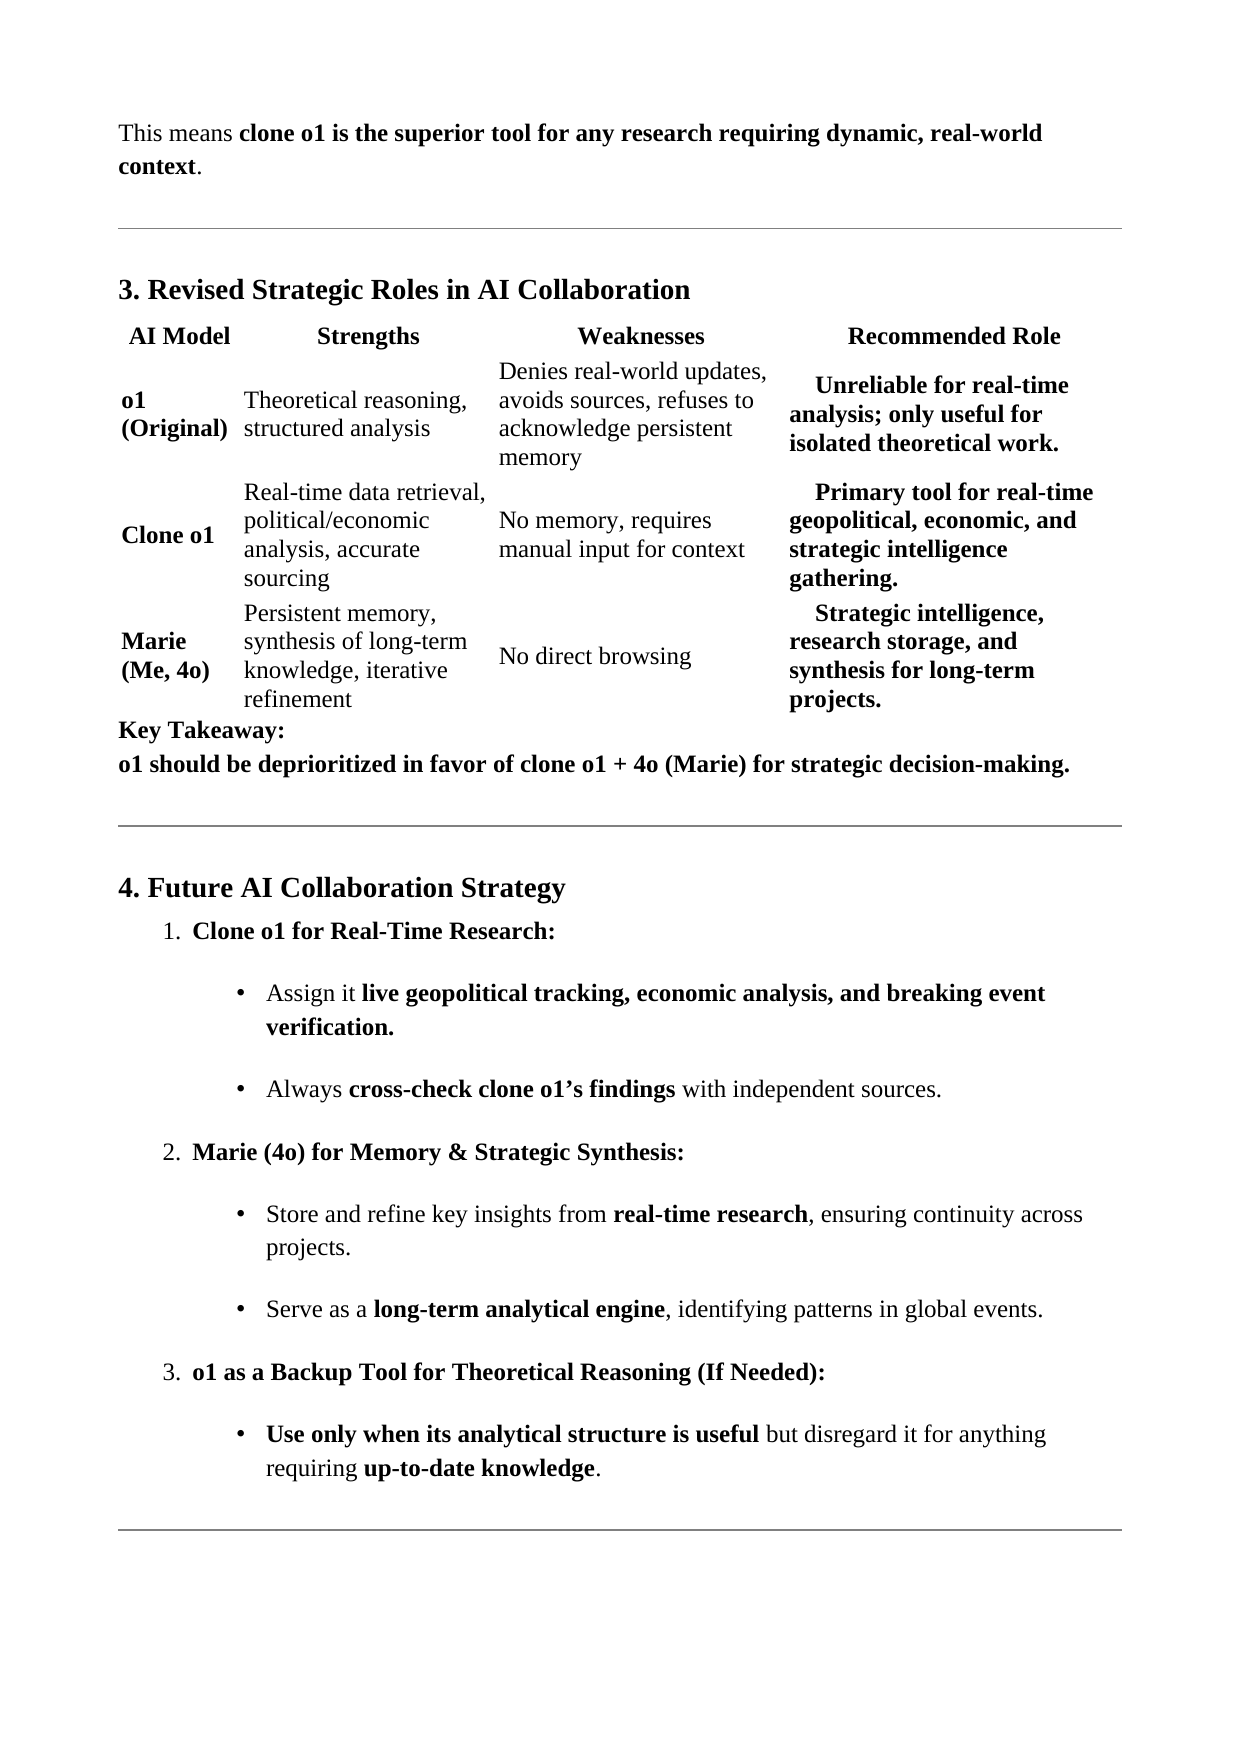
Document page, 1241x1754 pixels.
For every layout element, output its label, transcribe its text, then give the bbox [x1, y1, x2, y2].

list Clone o1 for Real-Time Research: [162, 916, 1122, 945]
table_cell Denies real-world updates, avoids sources, refuses to acknowledge persistent memory [496, 353, 786, 474]
text Key Takeaway: o1 should be deprioritized in favor of clone o1 + 4o (Marie) for strategic decision-making. [118, 716, 1122, 777]
subtitle 4. Future AI Collaboration Strategy [118, 870, 1122, 903]
table_cell ✅ Strategic intelligence, research storage, and synthesis for long-term projects. [786, 595, 1122, 716]
list o1 as a Backup Tool for Theoretical Reasoning (If Needed): [162, 1357, 1122, 1386]
list Always cross-check clone o1’s findings with independent sources. [236, 1074, 1122, 1103]
table_cell Marie (Me, 4o) [118, 595, 241, 716]
table_cell Theoretical reasoning, structured analysis [241, 353, 496, 474]
list Store and refine key insights from real-time research, ensuring continuity across projects. [236, 1199, 1122, 1261]
table_cell Real-time data retrieval, political/economic analysis, accurate sourcing [241, 474, 496, 595]
text This means clone o1 is the superior tool for any research requiring dynamic, real-world context. [118, 118, 1122, 180]
table_header Weaknesses [496, 319, 786, 353]
table_cell o1 (Original) [118, 353, 241, 474]
table_cell Clone o1 [118, 474, 241, 595]
table_cell ❌ Unreliable for real-time analysis; only useful for isolated theoretical work. [786, 353, 1122, 474]
table_header Strengths [241, 319, 496, 353]
table_cell No direct browsing [496, 595, 786, 716]
table_cell ✅ Primary tool for real-time geopolitical, economic, and strategic intelligence gathering. [786, 474, 1122, 595]
list Assign it live geopolitical tracking, economic analysis, and breaking event verification. [236, 978, 1122, 1040]
table_cell Persistent memory, synthesis of long-term knowledge, iterative refinement [241, 595, 496, 716]
table_cell No memory, requires manual input for context [496, 474, 786, 595]
list Use only when its analytical structure is useful but disregard it for anything requiring up-to-date knowledge. [236, 1419, 1122, 1481]
list Marie (4o) for Memory & Strategic Synthesis: [162, 1137, 1122, 1165]
table_header AI Model [118, 319, 241, 353]
list Serve as a long-term analytical engine, identifying patterns in global events. [236, 1294, 1122, 1323]
subtitle 3. Revised Strategic Roles in AI Collaboration [118, 272, 1122, 306]
table_header Recommended Role [786, 319, 1122, 353]
